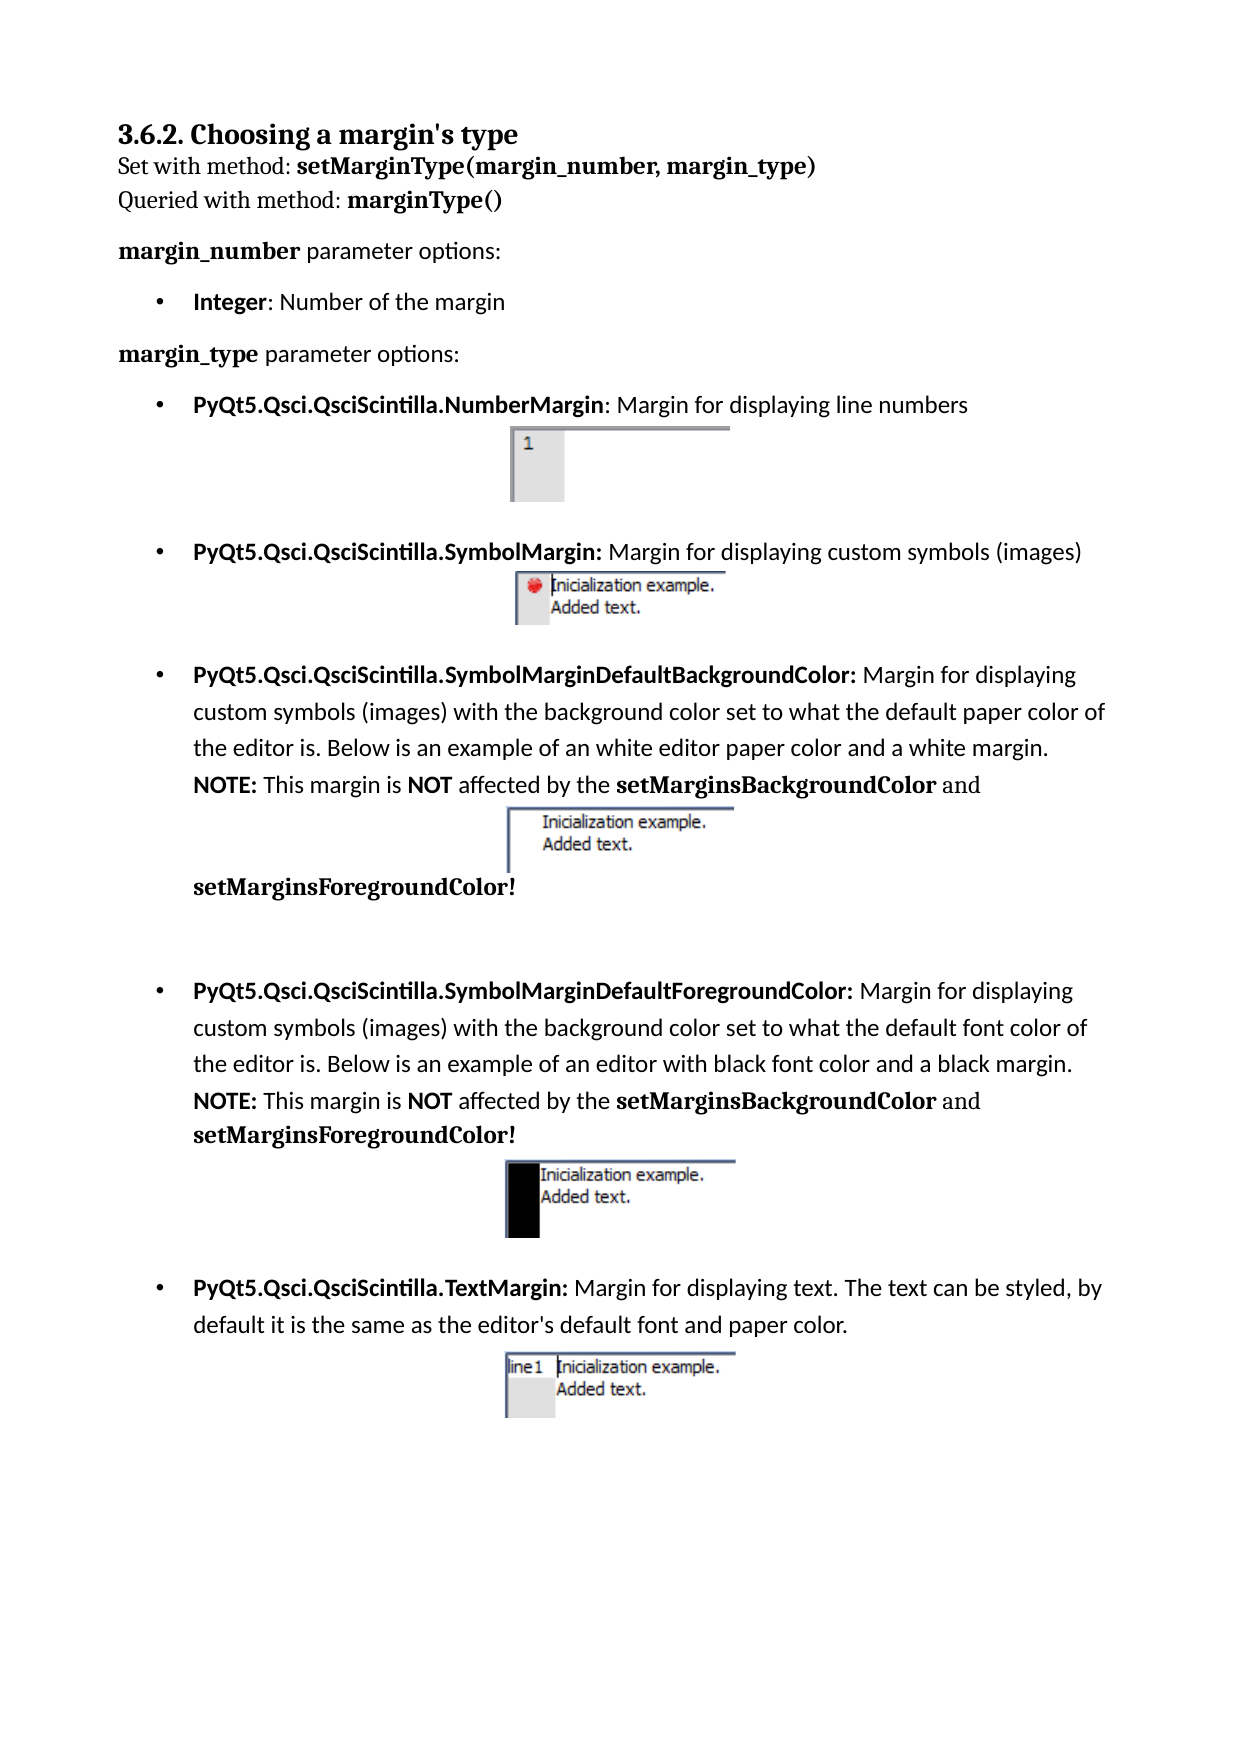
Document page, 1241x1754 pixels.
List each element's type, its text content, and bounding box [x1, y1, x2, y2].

picture [510, 426, 731, 502]
list PyQt5.Qsci.QsciScintilla.NumberMargin: Margin for displaying line numbers [156, 389, 1122, 530]
text margin_type parameter options: [118, 338, 1122, 368]
list Integer: Number of the margin [156, 287, 1122, 317]
list PyQt5.Qsci.QsciScintilla.SymbolMarginDefaultForegroundColor: Margin for displaying custom symbols (images) with the background color set to what the default font color of the editor is. Below is an example of an editor with black font color and a black margin. NOTE: This margin is NOT affected by the setMarginsBackgroundColor and setMarginsForegroundColor! [156, 975, 1122, 1266]
text Set with method: setMarginType(margin_number, margin_type) Queried with method: marginType() [118, 152, 1122, 215]
picture [504, 1351, 736, 1418]
list PyQt5.Qsci.QsciScintilla.TextMargin: Margin for displaying text. The text can be styled, by default it is the same as the editor's default font and paper color. [156, 1272, 1122, 1446]
list PyQt5.Qsci.QsciScintilla.SymbolMarginDefaultBackgroundColor: Margin for displaying custom symbols (images) with the background color set to what the default paper color of the editor is. Below is an example of an white editor paper color and a white margin. NOTE: This margin is NOT affected by the setMarginsBackgroundColor and setMarginsForegroundColor! [156, 659, 1122, 901]
picture [514, 571, 726, 625]
text margin_number parameter options: [118, 235, 1122, 266]
subtitle 3.6.2. Choosing a margin's type [118, 118, 1122, 152]
picture [504, 1159, 736, 1238]
picture [506, 806, 735, 873]
list PyQt5.Qsci.QsciScintilla.SymbolMargin: Margin for displaying custom symbols (images) [156, 536, 1122, 654]
